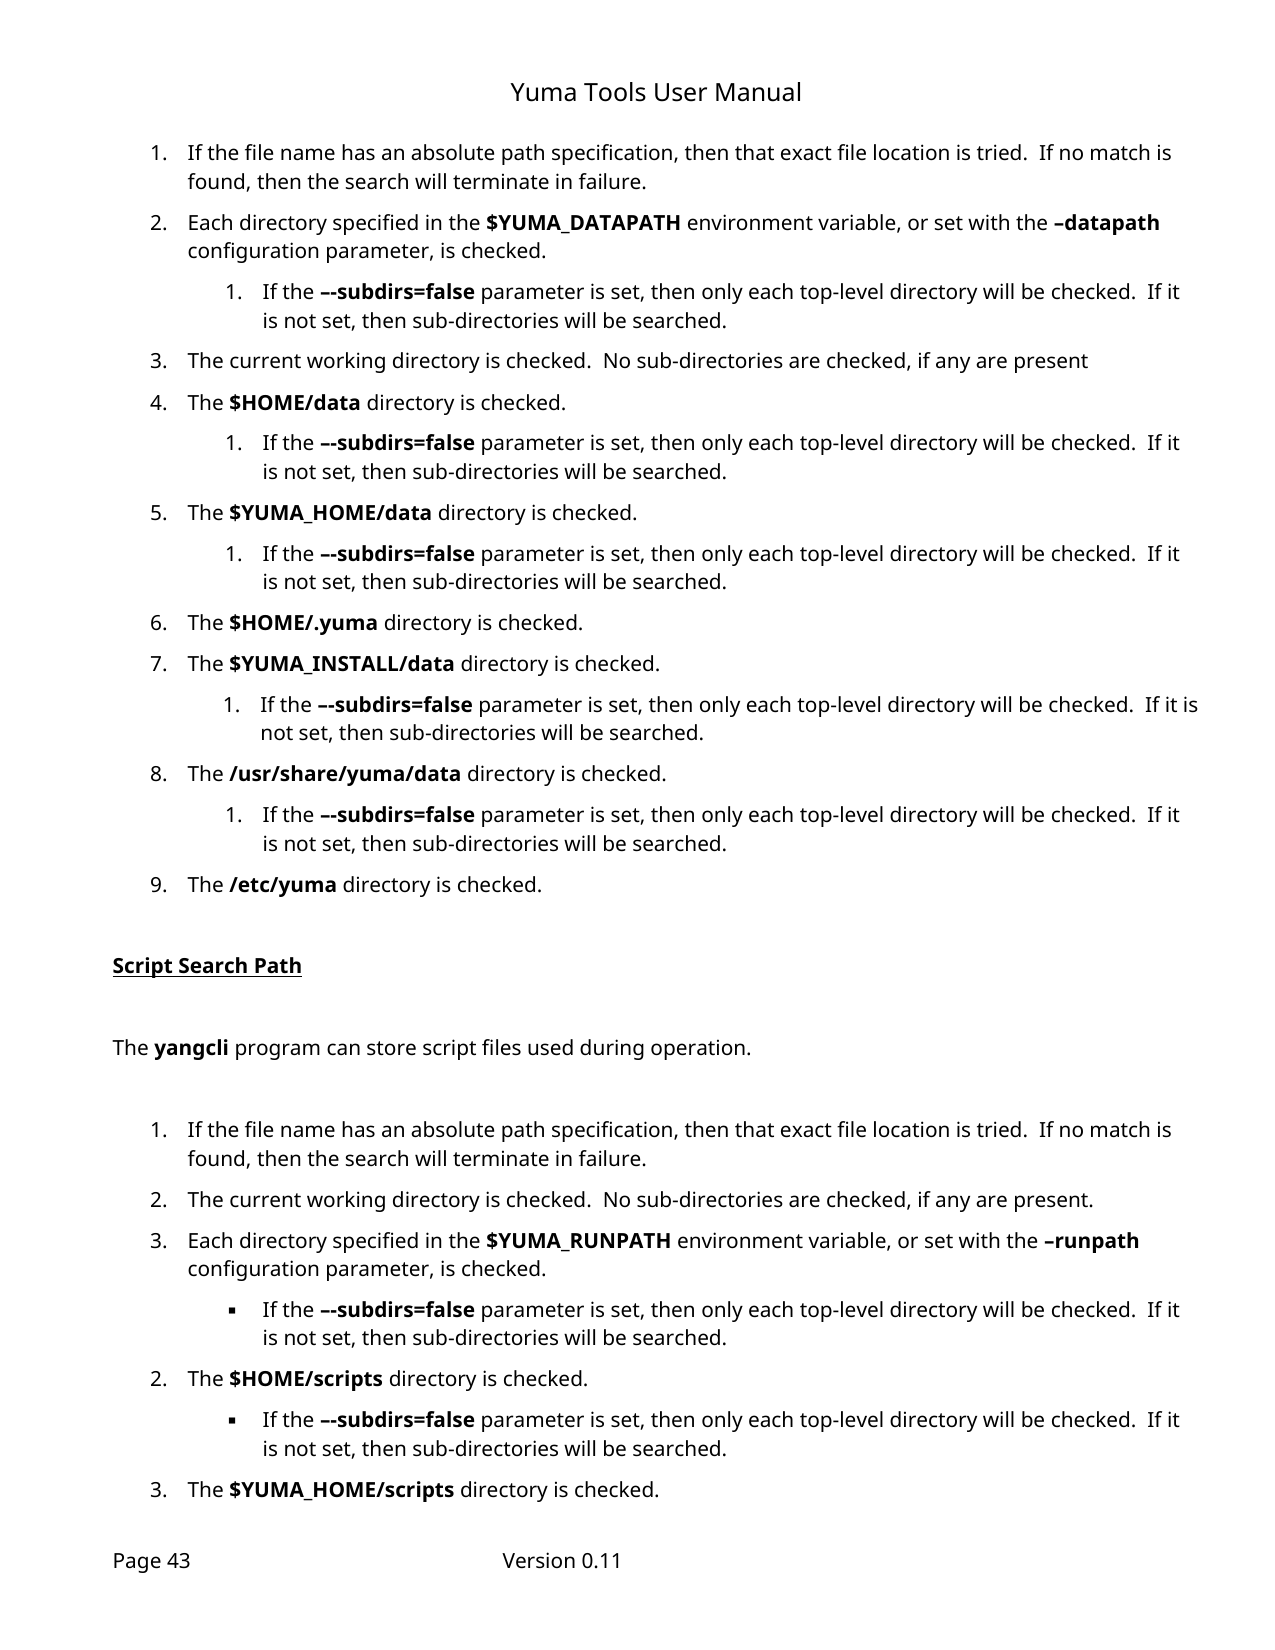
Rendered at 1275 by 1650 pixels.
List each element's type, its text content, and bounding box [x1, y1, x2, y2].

list The current working directory is checked. No sub-directories are checked, if any are present [150, 347, 1200, 375]
list If the file name has an absolute path specification, then that exact file location is tried. If no match is found, then the search will terminate in failure. [150, 1115, 1200, 1172]
list The $HOME/scripts directory is checked. [150, 1364, 1200, 1393]
text The yangcli program can store script files used during operation. [112, 1033, 1200, 1062]
list The /etc/yuma directory is checked. [150, 870, 1200, 898]
list If the –-subdirs=false parameter is set, then only each top-level directory will be checked. If it is not set, then sub-directories will be searched. [225, 428, 1200, 485]
list Each directory specified in the $YUMA_DATAPATH environment variable, or set with the –datapath configuration parameter, is checked. [150, 208, 1200, 265]
list If the –-subdirs=false parameter is set, then only each top-level directory will be checked. If it is not set, then sub-directories will be searched. [225, 539, 1200, 596]
list The $YUMA_HOME/data directory is checked. [150, 498, 1200, 526]
list The $YUMA_INSTALL/data directory is checked. [150, 649, 1200, 678]
list The $HOME/.yuma directory is checked. [150, 608, 1200, 637]
list If the –-subdirs=false parameter is set, then only each top-level directory will be checked. If it is not set, then sub-directories will be searched. [225, 277, 1200, 334]
list If the –-subdirs=false parameter is set, then only each top-level directory will be checked. If it is not set, then sub-directories will be searched. [225, 1405, 1200, 1462]
list The current working directory is checked. No sub-directories are checked, if any are present. [150, 1185, 1200, 1213]
list The /usr/share/yuma/data directory is checked. [150, 759, 1200, 788]
list If the file name has an absolute path specification, then that exact file location is tried. If no match is found, then the search will terminate in failure. [150, 138, 1200, 195]
list If the –-subdirs=false parameter is set, then only each top-level directory will be checked. If it is not set, then sub-directories will be searched. [225, 1295, 1200, 1352]
list If the –-subdirs=false parameter is set, then only each top-level directory will be checked. If it is not set, then sub-directories will be searched. [223, 690, 1200, 747]
list The $HOME/data directory is checked. [150, 388, 1200, 416]
list The $YUMA_HOME/scripts directory is checked. [150, 1475, 1200, 1503]
list Each directory specified in the $YUMA_RUNPATH environment variable, or set with the –runpath configuration parameter, is checked. [150, 1226, 1200, 1283]
text Script Search Path [112, 952, 1200, 980]
list If the –-subdirs=false parameter is set, then only each top-level directory will be checked. If it is not set, then sub-directories will be searched. [225, 800, 1200, 857]
